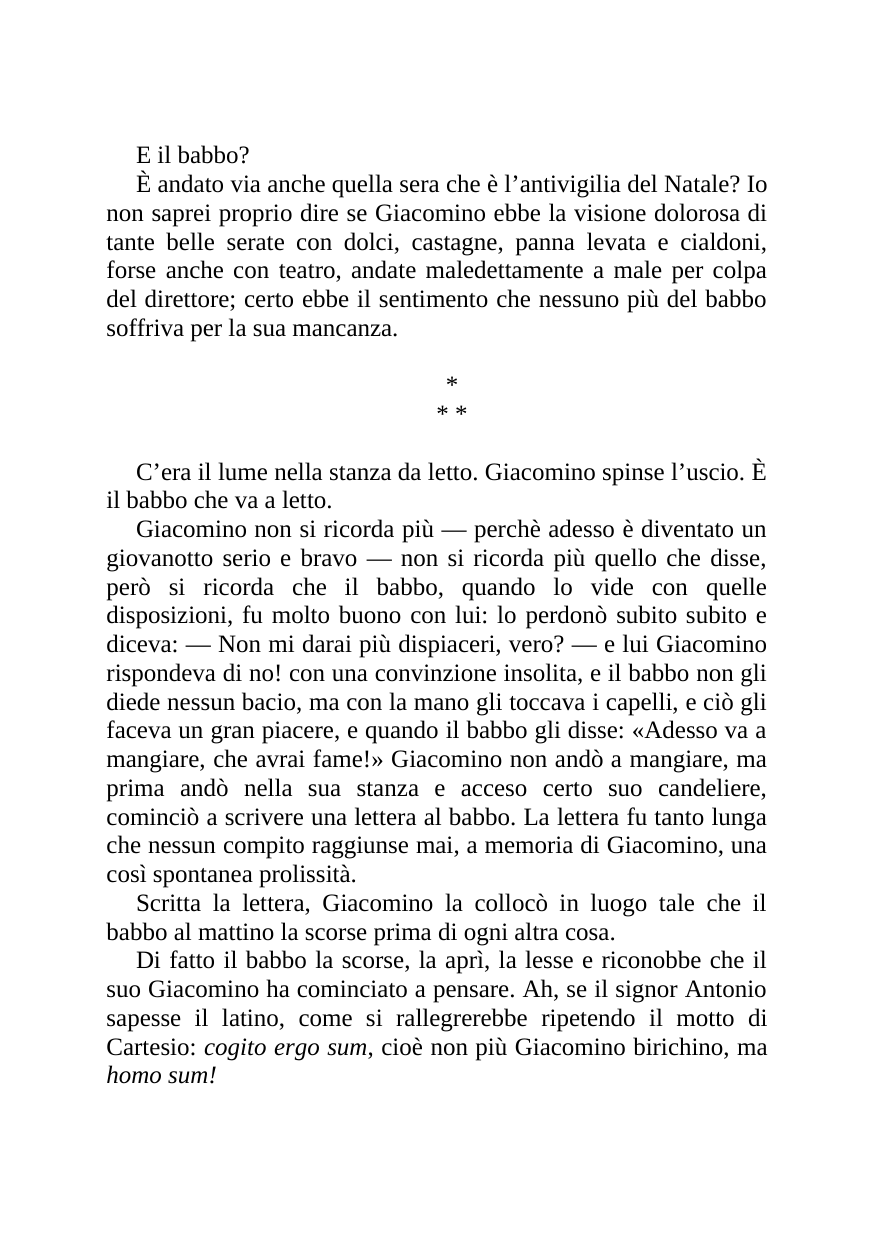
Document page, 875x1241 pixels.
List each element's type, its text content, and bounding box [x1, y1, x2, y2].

text * [106, 370, 768, 399]
text E il babbo? [106, 140, 768, 169]
text È andato via anche quella sera che è l’antivigilia del Natale? Io non saprei proprio dire se Giacomino ebbe la visione dolorosa di tante belle serate con dolci, castagne, panna levata e cialdoni, forse anche con teatro, andate maledettamente a male per colpa del direttore; certo ebbe il sentimento che nessuno più del babbo soffriva per la sua mancanza. [106, 169, 768, 342]
text C’era il lume nella stanza da letto. Giacomino spinse l’uscio. È il babbo che va a letto. [106, 457, 768, 514]
text Di fatto il babbo la scorse, la aprì, la lesse e riconobbe che il suo Giacomino ha cominciato a pensare. Ah, se il signor Antonio sapesse il latino, come si rallegrerebbe ripetendo il motto di Cartesio: cogito ergo sum, cioè non più Giacomino birichino, ma homo sum! [106, 945, 768, 1089]
text Giacomino non si ricorda più — perchè adesso è diventato un giovanotto serio e bravo — non si ricorda più quello che disse, però si ricorda che il babbo, quando lo vide con quelle disposizioni, fu molto buono con lui: lo perdonò subito subito e diceva: — Non mi darai più dispiaceri, vero? — e lui Giacomino rispondeva di no! con una convinzione insolita, e il babbo non gli diede nessun bacio, ma con la mano gli toccava i capelli, e ciò gli faceva un gran piacere, e quando il babbo gli disse: «Adesso va a mangiare, che avrai fame!» Giacomino non andò a mangiare, ma prima andò nella sua stanza e acceso certo suo candeliere, cominciò a scrivere una lettera al babbo. La lettera fu tanto lunga che nessun compito raggiunse mai, a memoria di Giacomino, una così spontanea prolissità. [106, 514, 768, 888]
text Scritta la lettera, Giacomino la collocò in luogo tale che il babbo al mattino la scorse prima di ogni altra cosa. [106, 888, 768, 945]
text * * [106, 399, 768, 428]
